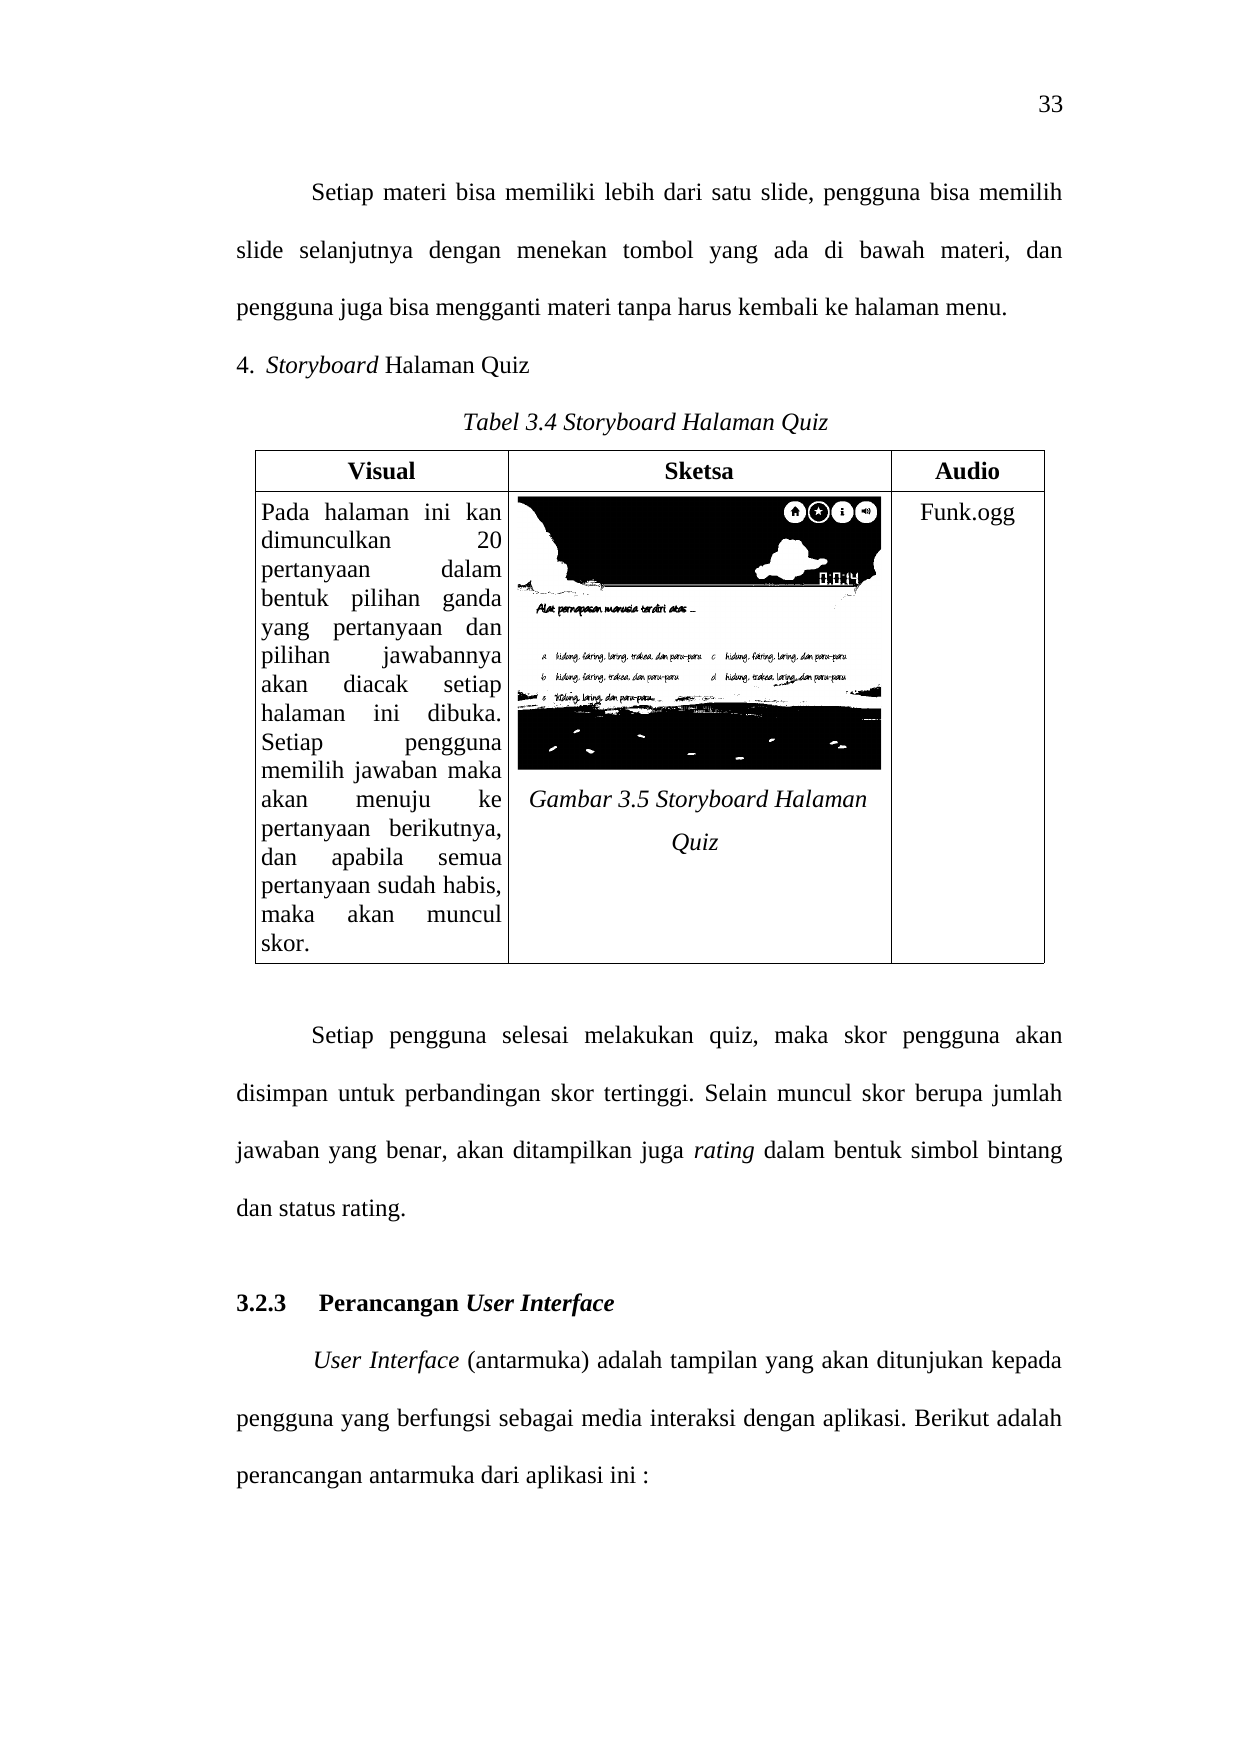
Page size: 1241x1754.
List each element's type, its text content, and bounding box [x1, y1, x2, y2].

picture [517, 496, 882, 770]
table_cell Pada halaman ini kan dimunculkan 20 pertanyaan dalam bentuk pilihan ganda yang pertanyaan dan pilihan jawabannya akan diacak setiap halaman ini dibuka. Setiap pengguna memilih jawaban maka akan menuju ke pertanyaan berikutnya, dan apabila semua pertanyaan sudah habis, maka akan muncul skor. [256, 492, 508, 962]
table_header Sketsa [509, 451, 891, 491]
text Tabel 3.4 Storyboard Halaman Quiz [236, 407, 1063, 436]
table_header Audio [892, 451, 1044, 491]
table_cell [509, 492, 891, 962]
subtitle Perancangan User Interface [236, 1288, 1063, 1316]
text Setiap pengguna selesai melakukan quiz, maka skor pengguna akan disimpan untuk perbandingan skor tertinggi. Selain muncul skor berupa jumlah jawaban yang benar, akan ditampilkan juga rating dalam bentuk simbol bintang dan status rating. [236, 1020, 1063, 1221]
table_header Visual [256, 451, 508, 491]
list Storyboard Halaman Quiz [236, 350, 1063, 378]
text Setiap materi bisa memiliki lebih dari satu slide, pengguna bisa memilih slide selanjutnya dengan menekan tombol yang ada di bawah materi, dan pengguna juga bisa mengganti materi tanpa harus kembali ke halaman menu. [236, 177, 1063, 321]
text User Interface (antarmuka) adalah tampilan yang akan ditunjukan kepada pengguna yang berfungsi sebagai media interaksi dengan aplikasi. Berikut adalah perancangan antarmuka dari aplikasi ini : [236, 1345, 1063, 1489]
table_cell Funk.ogg [892, 492, 1044, 962]
